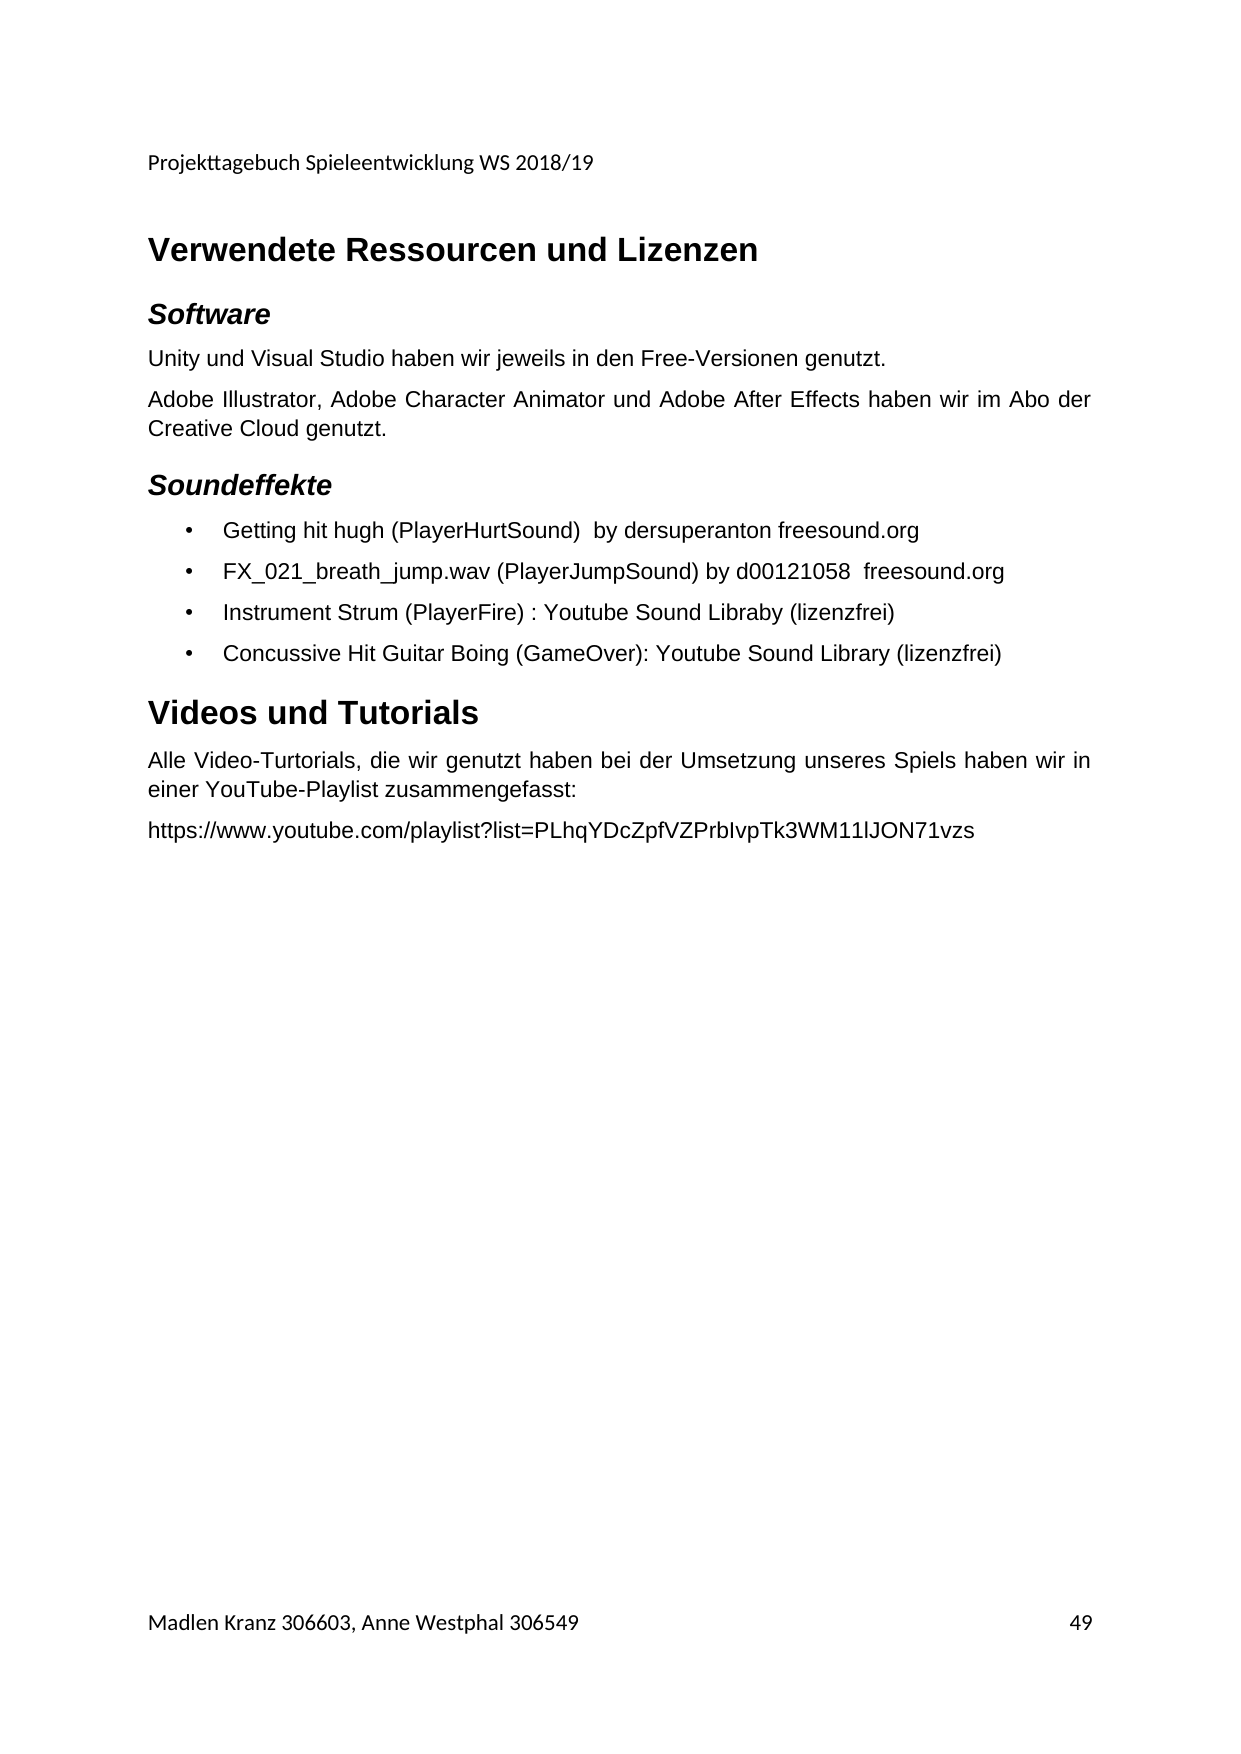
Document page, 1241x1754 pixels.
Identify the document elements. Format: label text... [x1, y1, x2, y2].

list Getting hit hugh (PlayerHurtSound) by dersuperanton freesound.org [185, 517, 1093, 543]
text Adobe Illustrator, Adobe Character Animator und Adobe After Effects haben wir im Abo der Creative Cloud genutzt. [148, 386, 1093, 441]
subtitle Videos und Tutorials [148, 693, 1093, 732]
text Unity und Visual Studio haben wir jeweils in den Free-Versionen genutzt. [148, 345, 1093, 372]
subtitle Software [148, 297, 1093, 330]
list Concussive Hit Guitar Boing (GameOver): Youtube Sound Library (lizenzfrei) [185, 640, 1093, 666]
subtitle Verwendete Ressourcen und Lizenzen [148, 230, 1093, 269]
subtitle Soundeffekte [148, 468, 1093, 502]
list Instrument Strum (PlayerFire) : Youtube Sound Libraby (lizenzfrei) [185, 599, 1093, 625]
text Alle Video-Turtorials, die wir genutzt haben bei der Umsetzung unseres Spiels haben wir in einer YouTube-Playlist zusammengefasst: [148, 747, 1093, 802]
list FX_021_breath_jump.wav (PlayerJumpSound) by d00121058 freesound.org [185, 558, 1093, 584]
text https://www.youtube.com/playlist?list=PLhqYDcZpfVZPrbIvpTk3WM11lJON71vzs [148, 817, 1093, 843]
